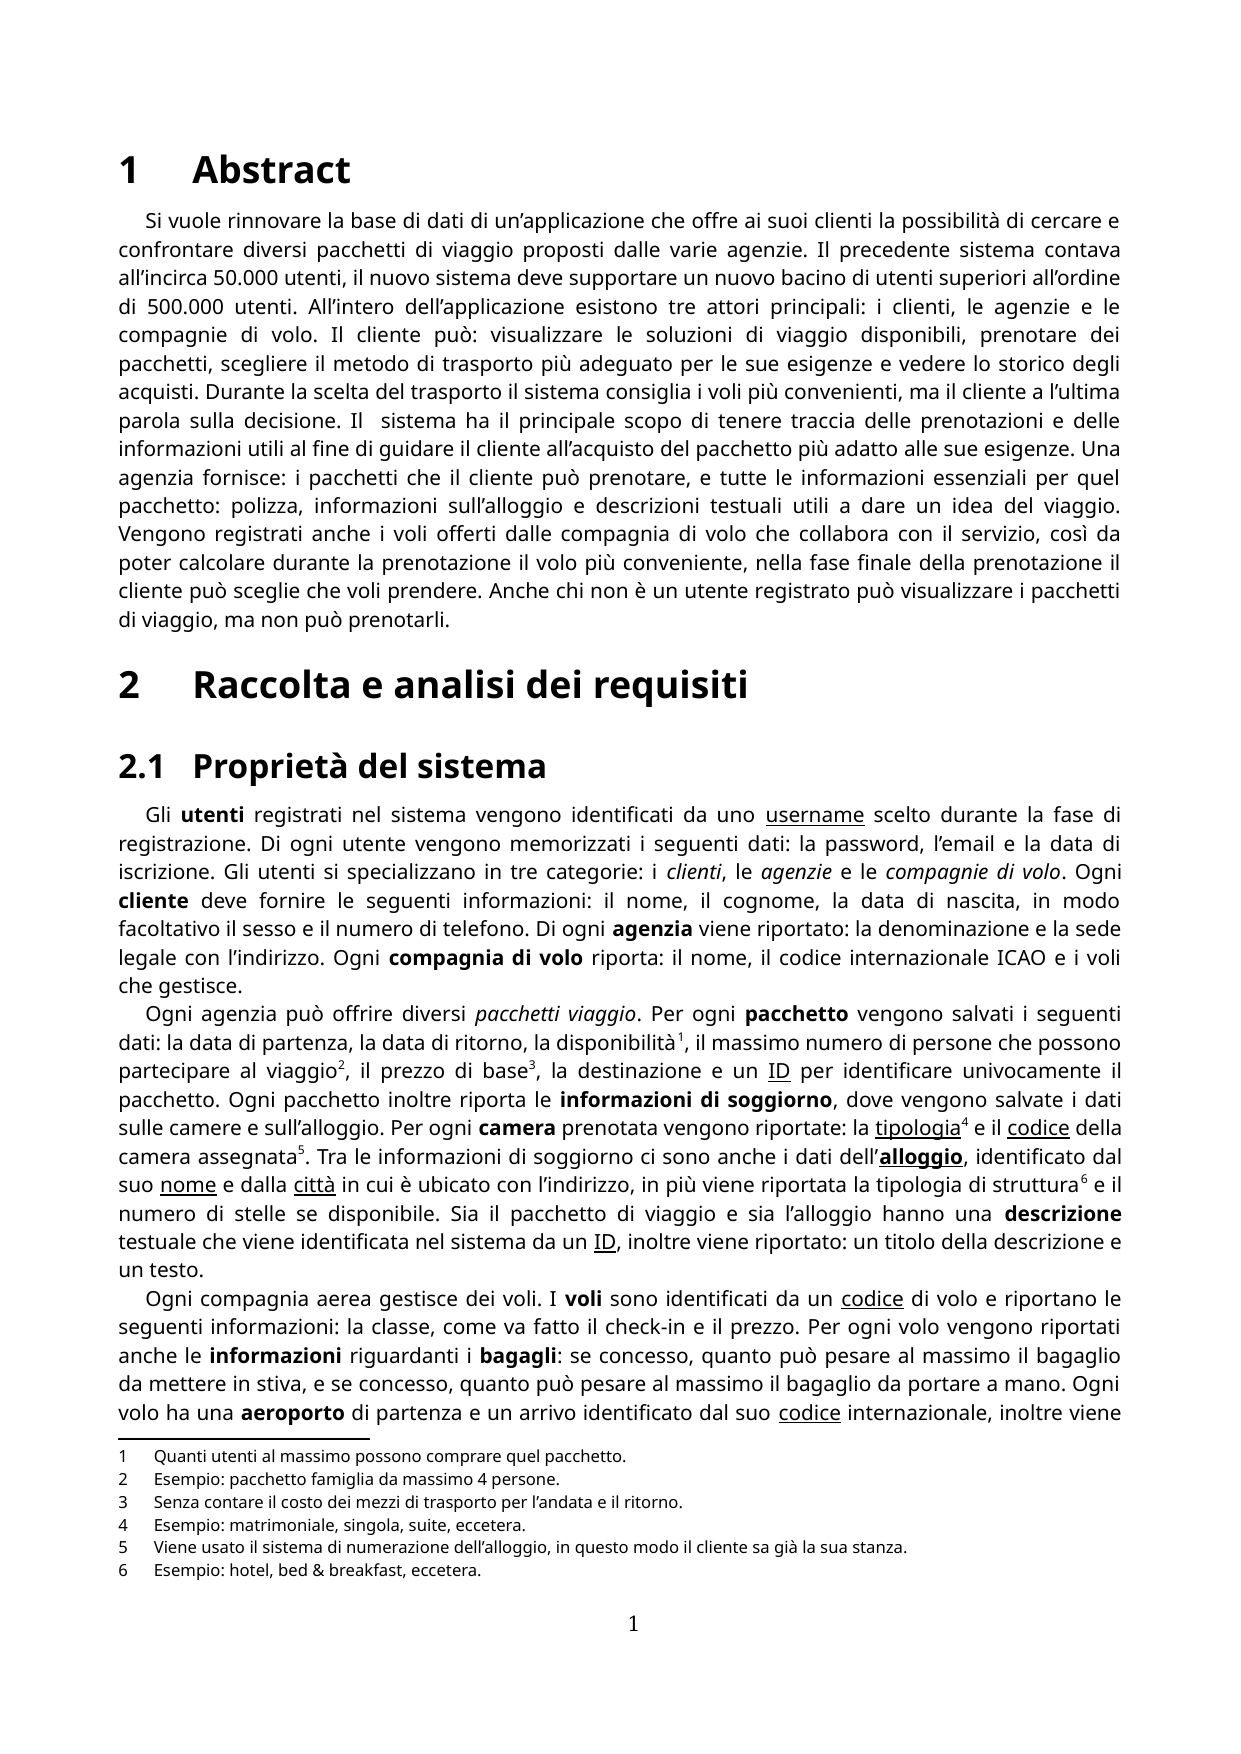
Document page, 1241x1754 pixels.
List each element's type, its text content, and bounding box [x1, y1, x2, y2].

text Gli utenti registrati nel sistema vengono identificati da uno username scelto durante la fase di registrazione. Di ogni utente vengono memorizzati i seguenti dati: la password, l’email e la data di iscrizione. Gli utenti si specializzano in tre categorie: i clienti, le agenzie e le compagnie di volo. Ogni cliente deve fornire le seguenti informazioni: il nome, il cognome, la data di nascita, in modo facoltativo il sesso e il numero di telefono. Di ogni agenzia viene riportato: la denominazione e la sede legale con l’indirizzo. Ogni compagnia di volo riporta: il nome, il codice internazionale ICAO e i voli che gestisce. [118, 801, 1122, 999]
text Ogni compagnia aerea gestisce dei voli. I voli sono identificati da un codice di volo e riportano le seguenti informazioni: la classe, come va fatto il check-in e il prezzo. Per ogni volo vengono riportati anche le informazioni riguardanti i bagagli: se concesso, quanto può pesare al massimo il bagaglio da mettere in stiva, e se concesso, quanto può pesare al massimo il bagaglio da portare a mano. Ogni volo ha una aeroporto di partenza e un arrivo identificato dal suo codice internazionale, inoltre viene [118, 1284, 1122, 1426]
text Esempio: hotel, bed & breakfast, eccetera. [118, 1559, 1122, 1581]
text Senza contare il costo dei mezzi di trasporto per l’andata e il ritorno. [118, 1491, 1122, 1513]
subtitle Abstract [118, 143, 1122, 194]
subtitle Proprietà del sistema [118, 743, 1122, 788]
text Viene usato il sistema di numerazione dell’alloggio, in questo modo il cliente sa già la sua stanza. [118, 1536, 1122, 1559]
text Si vuole rinnovare la base di dati di un’applicazione che offre ai suoi clienti la possibilità di cercare e confrontare diversi pacchetti di viaggio proposti dalle varie agenzie. Il precedente sistema contava all’incirca 50.000 utenti, il nuovo sistema deve supportare un nuovo bacino di utenti superiori all’ordine di 500.000 utenti. All’intero dell’applicazione esistono tre attori principali: i clienti, le agenzie e le compagnie di volo. Il cliente può: visualizzare le soluzioni di viaggio disponibili, prenotare dei pacchetti, scegliere il metodo di trasporto più adeguato per le sue esigenze e vedere lo storico degli acquisti. Durante la scelta del trasporto il sistema consiglia i voli più convenienti, ma il cliente a l’ultima parola sulla decisione. Il sistema ha il principale scopo di tenere traccia delle prenotazioni e delle informazioni utili al fine di guidare il cliente all’acquisto del pacchetto più adatto alle sue esigenze. Una agenzia fornisce: i pacchetti che il cliente può prenotare, e tutte le informazioni essenziali per quel pacchetto: polizza, informazioni sull’alloggio e descrizioni testuali utili a dare un idea del viaggio. Vengono registrati anche i voli offerti dalle compagnia di volo che collabora con il servizio, così da poter calcolare durante la prenotazione il volo più conveniente, nella fase finale della prenotazione il cliente può sceglie che voli prendere. Anche chi non è un utente registrato può visualizzare i pacchetti di viaggio, ma non può prenotarli. [118, 207, 1122, 633]
text Ogni agenzia può offrire diversi pacchetti viaggio. Per ogni pacchetto vengono salvati i seguenti dati: la data di partenza, la data di ritorno, la disponibilità, il massimo numero di persone che possono partecipare al viaggio, il prezzo di base, la destinazione e un ID per identificare univocamente il pacchetto. Ogni pacchetto inoltre riporta le informazioni di soggiorno, dove vengono salvate i dati sulle camere e sull’alloggio. Per ogni camera prenotata vengono riportate: la tipologia e il codice della camera assegnata. Tra le informazioni di soggiorno ci sono anche i dati dell’alloggio, identificato dal suo nome e dalla città in cui è ubicato con l’indirizzo, in più viene riportata la tipologia di struttura e il numero di stelle se disponibile. Sia il pacchetto di viaggio e sia l’alloggio hanno una descrizione testuale che viene identificata nel sistema da un ID, inoltre viene riportato: un titolo della descrizione e un testo. [118, 999, 1122, 1284]
text Esempio: pacchetto famiglia da massimo 4 persone. [118, 1468, 1122, 1491]
text Quanti utenti al massimo possono comprare quel pacchetto. [118, 1445, 1122, 1468]
subtitle Raccolta e analisi dei requisiti [118, 658, 1122, 709]
text Esempio: matrimoniale, singola, suite, eccetera. [118, 1513, 1122, 1536]
